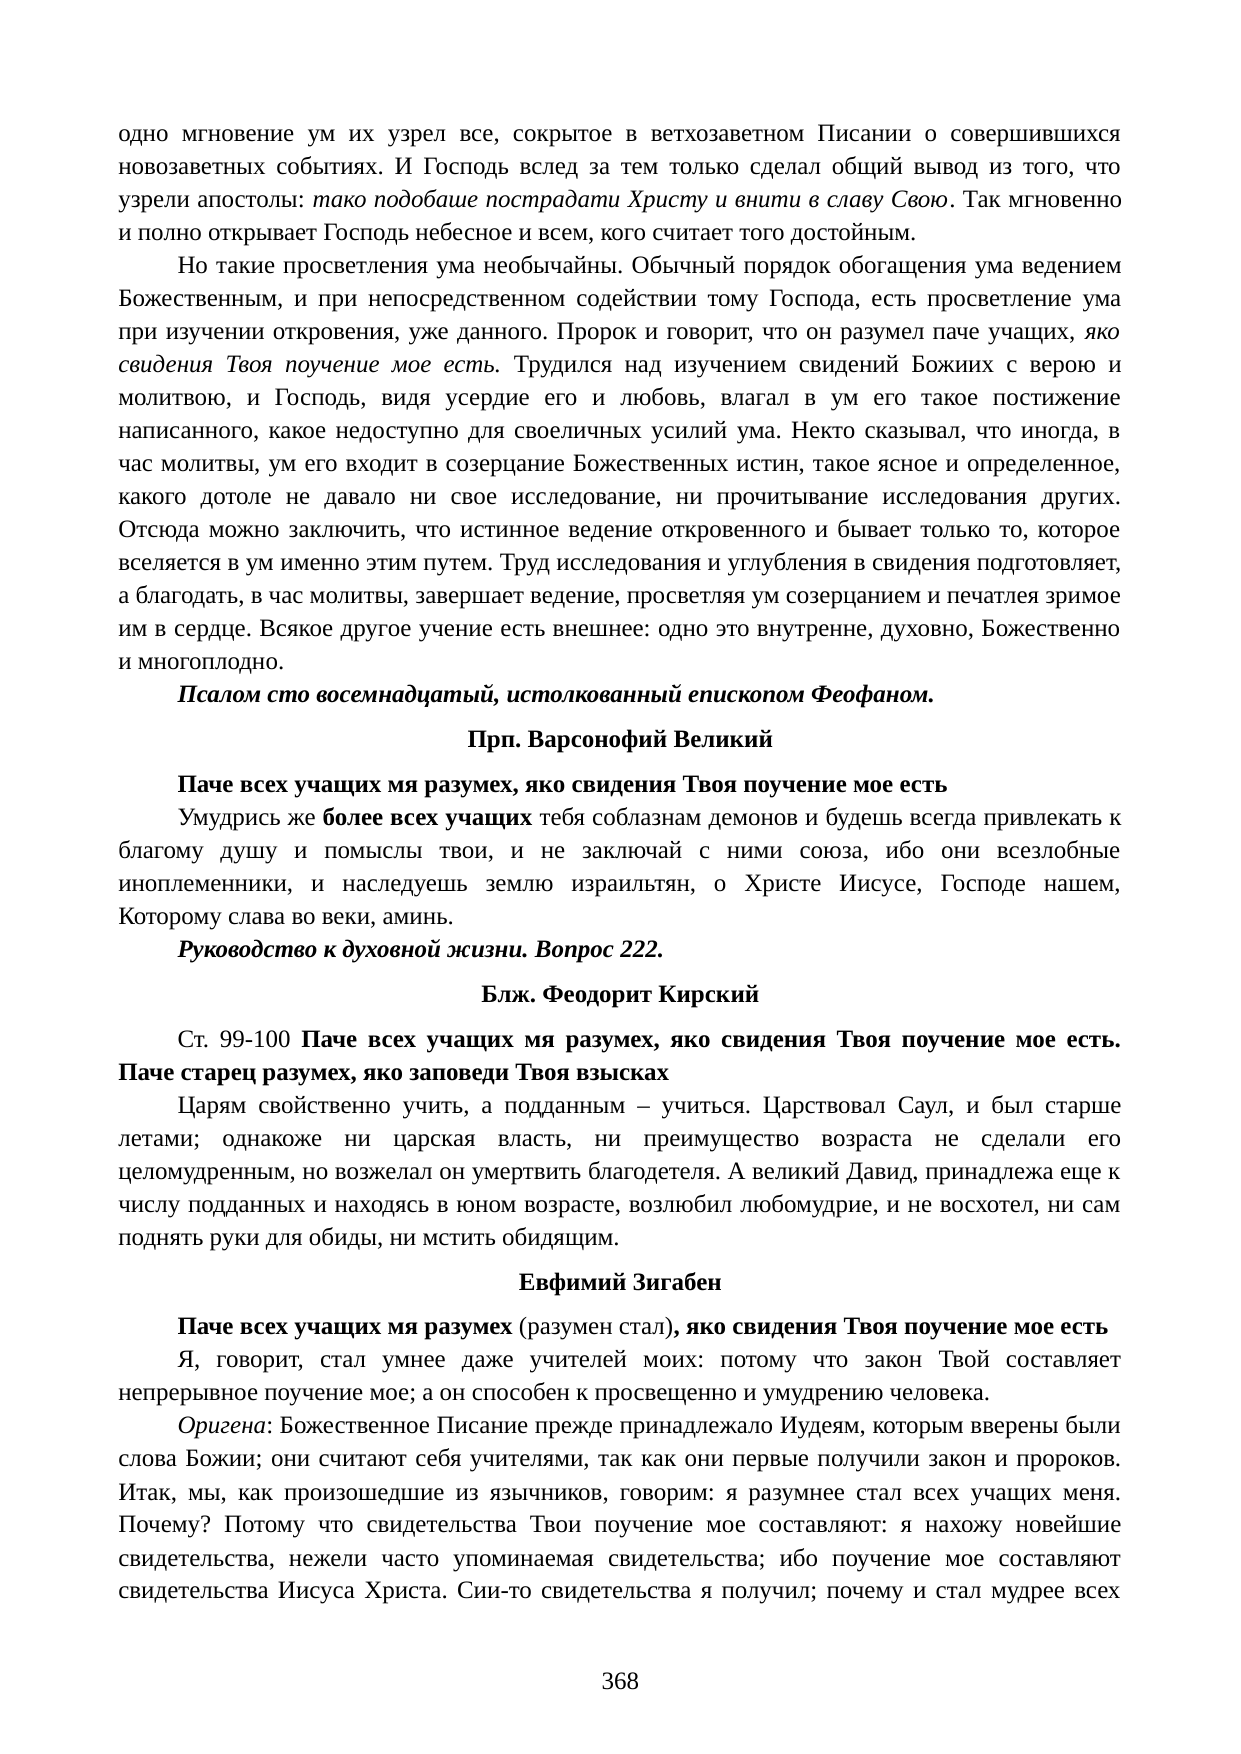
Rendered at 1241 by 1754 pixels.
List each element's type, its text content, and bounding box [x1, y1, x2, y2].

subtitle Блж. Феодорит Кирский [118, 979, 1122, 1008]
text Умудрись же более всех учащих тебя соблазнам демонов и будешь всегда привлекать к благому душу и помыслы твои, и не заключай с ними союза, ибо они всезлобные иноплеменники, и наследуешь землю израильтян, о Христе Иисусе, Господе нашем, Которому слава во веки, аминь. [118, 802, 1122, 930]
text Оригена: Божественное Писание прежде принадлежало Иудеям, которым вверены были слова Божии; они считают себя учителями, так как они первые получили закон и пророков. Итак, мы, как произошедшие из язычников, говорим: я разумнее стал всех учащих меня. Почему? Потому что свидетельства Твои поучение мое составляют: я нахожу новейшие свидетельства, нежели часто упоминаемая свидетельства; ибо поучение мое составляют свидетельства Иисуса Христа. Сии-то свидетельства я получил; почему и стал мудрее всех [118, 1411, 1122, 1604]
text Паче всех учащих мя разумех (разумен стал), яко свидения Твоя поучение мое есть [118, 1311, 1122, 1340]
text Я, говорит, стал умнее даже учителей моих: потому что закон Твой составляет непрерывное поучение мое; а он способен к просвещенно и умудрению человека. [118, 1344, 1122, 1406]
subtitle Прп. Варсонофий Великий [118, 724, 1122, 753]
text Руководство к духовной жизни. Вопрос 222. [118, 934, 1122, 963]
text Паче всех учащих мя разумех, яко свидения Твоя поучение мое есть [118, 769, 1122, 798]
text Царям свойственно учить, а подданным – учиться. Царствовал Саул, и был старше летами; однакоже ни царская власть, ни преимущество возраста не сделали его целомудренным, но возжелал он умертвить благодетеля. А великий Давид, принадлежа еще к числу подданных и находясь в юном возрасте, возлюбил любомудрие, и не восхотел, ни сам поднять руки для обиды, ни мстить обидящим. [118, 1090, 1122, 1251]
text Ст. 99-100 Паче всех учащих мя разумех, яко свидения Твоя поучение мое есть. Паче старец разумех, яко заповеди Твоя взысках [118, 1024, 1122, 1086]
text Псалом сто восемнадцатый, истолкованный епископом Феофаном. [118, 679, 1122, 708]
text Но такие просветления ума необычайны. Обычный порядок обогащения ума ведением Божественным, и при непосредственном содействии тому Господа, есть просветление ума при изучении откровения, уже данного. Пророк и говорит, что он разумел паче учащих, яко свидения Твоя поучение мое есть. Трудился над изучением свидений Божиих с верою и молитвою, и Господь, видя усердие его и любовь, влагал в ум его такое постижение написанного, какое недоступно для своеличных усилий ума. Некто сказывал, что иногда, в час молитвы, ум его входит в созерцание Божественных истин, такое ясное и определенное, какого дотоле не давало ни свое исследование, ни прочитывание исследования других. Отсюда можно заключить, что истинное ведение откровенного и бывает только то, которое вселяется в ум именно этим путем. Труд исследования и углубления в свидения подготовляет, а благодать, в час молитвы, завершает ведение, просветляя ум созерцанием и печатлея зримое им в сердце. Всякое другое учение есть внешнее: одно это внутренне, духовно, Божественно и многоплодно. [118, 250, 1122, 675]
subtitle Евфимий Зигабен [118, 1267, 1122, 1295]
text одно мгновение ум их узрел все, сокрытое в ветхозаветном Писании о совершившихся новозаветных событиях. И Господь вслед за тем только сделал общий вывод из того, что узрели апостолы: тако подобаше пострадати Христу и внити в славу Свою. Так мгновенно и полно открывает Господь небесное и всем, кого считает того достойным. [118, 118, 1122, 246]
